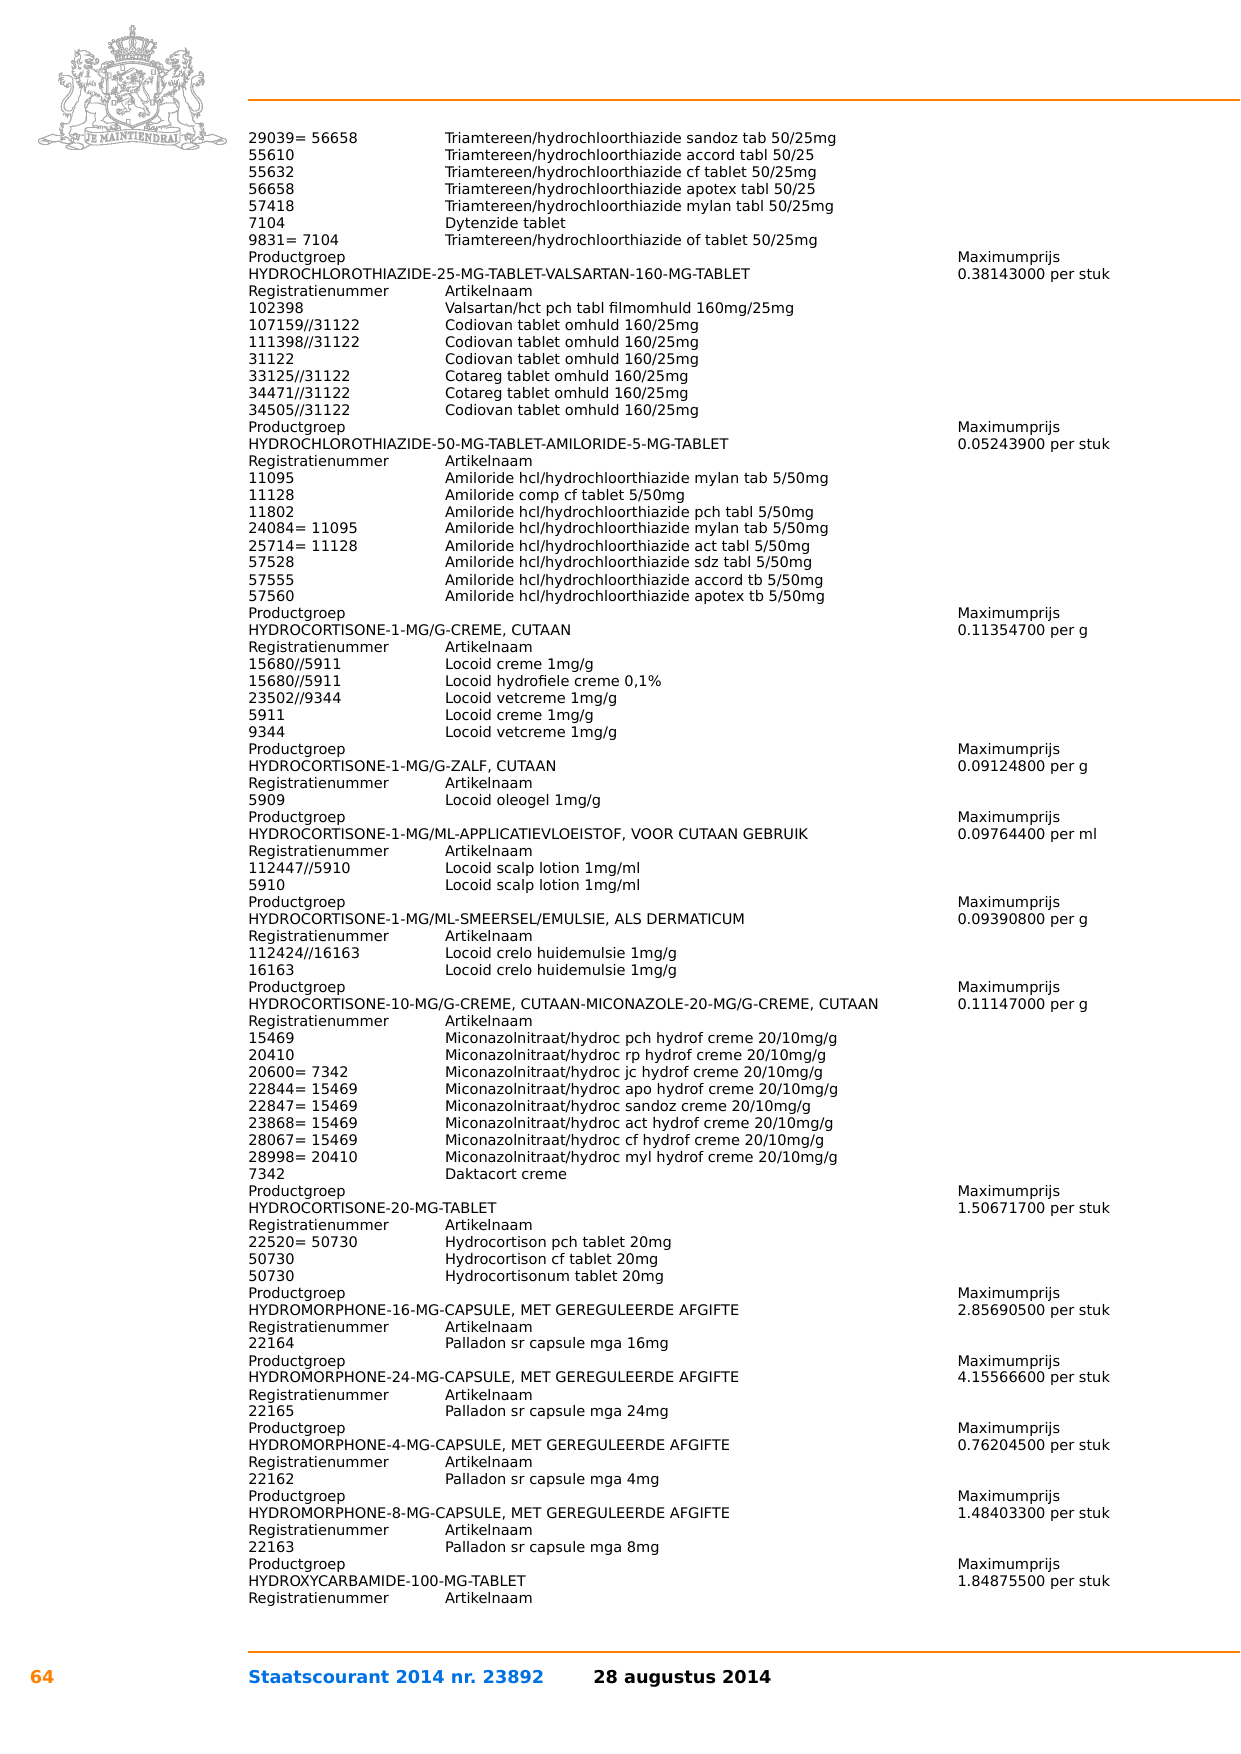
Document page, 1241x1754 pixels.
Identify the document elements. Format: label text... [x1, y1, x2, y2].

table_cell 55610 [248, 147, 439, 164]
table_cell [951, 1590, 1163, 1607]
table_cell 15469 [248, 1030, 439, 1047]
table_cell [951, 300, 1163, 317]
table_cell [951, 656, 1163, 673]
table_cell HYDROCHLOROTHIAZIDE-25-MG-TABLET-VALSARTAN-160-MG-TABLET [248, 266, 951, 283]
table_cell HYDROCORTISONE-10-MG/G-CREME, CUTAAN-MICONAZOLE-20-MG/G-CREME, CUTAAN [248, 996, 951, 1013]
table_cell Maximumprijs [951, 741, 1163, 758]
table_cell HYDROCORTISONE-1-MG/G-ZALF, CUTAAN [248, 758, 951, 775]
table_cell 57418 [248, 198, 439, 215]
table_cell Locoid scalp lotion 1mg/ml [439, 860, 951, 877]
table_cell Productgroep [248, 605, 439, 622]
table_cell Artikelnaam [439, 775, 951, 792]
table_cell [439, 605, 951, 622]
table_cell 31122 [248, 351, 439, 368]
table_cell Miconazolnitraat/hydroc cf hydrof creme 20/10mg/g [439, 1132, 951, 1149]
table_cell Artikelnaam [439, 639, 951, 656]
table_cell [951, 470, 1163, 486]
table_cell HYDROMORPHONE-8-MG-CAPSULE, MET GEREGULEERDE AFGIFTE [248, 1505, 951, 1522]
table_cell [951, 554, 1163, 571]
table_cell [439, 1353, 951, 1369]
table_cell Registratienummer [248, 1590, 439, 1607]
table_cell 7104 [248, 215, 439, 232]
table_cell Amiloride hcl/hydrochloorthiazide act tabl 5/50mg [439, 538, 951, 554]
table_cell 112447//5910 [248, 860, 439, 877]
table_cell Triamtereen/hydrochloorthiazide mylan tabl 50/25mg [439, 198, 951, 215]
table_cell Maximumprijs [951, 249, 1163, 266]
table_cell Productgroep [248, 1488, 439, 1505]
table_cell [951, 792, 1163, 809]
table_cell Artikelnaam [439, 928, 951, 945]
table_cell Productgroep [248, 249, 439, 266]
table_cell [951, 164, 1163, 181]
table_cell Productgroep [248, 1353, 439, 1369]
table_cell 11095 [248, 470, 439, 486]
table_cell 107159//31122 [248, 317, 439, 334]
table_cell [439, 419, 951, 436]
table_cell Maximumprijs [951, 1420, 1163, 1437]
table_cell Hydrocortison pch tablet 20mg [439, 1234, 951, 1251]
table_cell Registratienummer [248, 1454, 439, 1471]
table_cell Registratienummer [248, 639, 439, 656]
table_cell [951, 1403, 1163, 1420]
table_cell [951, 130, 1163, 147]
table_cell Registratienummer [248, 1386, 439, 1403]
table_cell Locoid scalp lotion 1mg/ml [439, 877, 951, 894]
table_cell Maximumprijs [951, 1556, 1163, 1573]
table_cell Registratienummer [248, 775, 439, 792]
table_cell [439, 894, 951, 911]
table_cell 0.76204500 per stuk [951, 1437, 1163, 1454]
table_cell Registratienummer [248, 283, 439, 300]
table_cell Artikelnaam [439, 453, 951, 469]
table_cell [951, 334, 1163, 351]
table_cell [439, 1285, 951, 1301]
table_cell [951, 520, 1163, 537]
table_cell 50730 [248, 1268, 439, 1284]
table_cell Registratienummer [248, 1522, 439, 1539]
table_cell Dytenzide tablet [439, 215, 951, 232]
table_cell [951, 1115, 1163, 1132]
table_cell 0.09124800 per g [951, 758, 1163, 775]
table_cell HYDROCORTISONE-1-MG/ML-SMEERSEL/EMULSIE, ALS DERMATICUM [248, 911, 951, 928]
table_cell [951, 1471, 1163, 1488]
table_cell [951, 1335, 1163, 1352]
table_cell [951, 775, 1163, 792]
table_cell 5911 [248, 707, 439, 724]
table_cell [951, 673, 1163, 690]
table_cell [951, 860, 1163, 877]
table_cell Productgroep [248, 1285, 439, 1301]
table_cell [951, 1234, 1163, 1251]
table_cell 11802 [248, 504, 439, 520]
table_cell 24084= 11095 [248, 520, 439, 537]
table_cell 9831= 7104 [248, 232, 439, 249]
table_cell 0.09764400 per ml [951, 826, 1163, 843]
table_cell Maximumprijs [951, 1488, 1163, 1505]
table_cell Registratienummer [248, 843, 439, 860]
table_cell 57528 [248, 554, 439, 571]
table_cell [951, 1539, 1163, 1556]
table_cell 22163 [248, 1539, 439, 1556]
table_cell [951, 1166, 1163, 1183]
table_cell Maximumprijs [951, 979, 1163, 996]
table_cell Miconazolnitraat/hydroc myl hydrof creme 20/10mg/g [439, 1149, 951, 1166]
table_cell Productgroep [248, 1556, 439, 1573]
table_cell Artikelnaam [439, 1217, 951, 1233]
table_cell [439, 1183, 951, 1199]
table_cell 1.84875500 per stuk [951, 1573, 1163, 1590]
table_cell Codiovan tablet omhuld 160/25mg [439, 402, 951, 418]
table_cell Amiloride hcl/hydrochloorthiazide mylan tab 5/50mg [439, 520, 951, 537]
table_cell Locoid crelo huidemulsie 1mg/g [439, 962, 951, 979]
table_cell Miconazolnitraat/hydroc sandoz creme 20/10mg/g [439, 1098, 951, 1115]
table_cell Locoid vetcreme 1mg/g [439, 724, 951, 741]
table_cell 15680//5911 [248, 673, 439, 690]
table_cell Miconazolnitraat/hydroc act hydrof creme 20/10mg/g [439, 1115, 951, 1132]
table_cell Cotareg tablet omhuld 160/25mg [439, 368, 951, 384]
table_cell 9344 [248, 724, 439, 741]
table_cell HYDROCHLOROTHIAZIDE-50-MG-TABLET-AMILORIDE-5-MG-TABLET [248, 436, 951, 452]
table_cell [951, 707, 1163, 724]
table_cell Artikelnaam [439, 283, 951, 300]
table_cell 22165 [248, 1403, 439, 1420]
table_cell [951, 1030, 1163, 1047]
table_cell Hydrocortison cf tablet 20mg [439, 1251, 951, 1267]
table_cell Daktacort creme [439, 1166, 951, 1183]
table_cell [951, 945, 1163, 962]
table_cell Hydrocortisonum tablet 20mg [439, 1268, 951, 1284]
table_cell HYDROMORPHONE-4-MG-CAPSULE, MET GEREGULEERDE AFGIFTE [248, 1437, 951, 1454]
table_cell Amiloride hcl/hydrochloorthiazide sdz tabl 5/50mg [439, 554, 951, 571]
table_cell 20600= 7342 [248, 1064, 439, 1081]
table_cell Triamtereen/hydrochloorthiazide of tablet 50/25mg [439, 232, 951, 249]
table_cell HYDROXYCARBAMIDE-100-MG-TABLET [248, 1573, 951, 1590]
table_cell Locoid oleogel 1mg/g [439, 792, 951, 809]
table_cell [951, 1251, 1163, 1267]
table_cell 50730 [248, 1251, 439, 1267]
table_cell Triamtereen/hydrochloorthiazide apotex tabl 50/25 [439, 181, 951, 198]
table_cell Artikelnaam [439, 1386, 951, 1403]
table_cell 0.11147000 per g [951, 996, 1163, 1013]
table_cell [951, 538, 1163, 554]
table_cell [951, 571, 1163, 588]
table_cell Palladon sr capsule mga 24mg [439, 1403, 951, 1420]
table_cell Codiovan tablet omhuld 160/25mg [439, 351, 951, 368]
table_cell 2.85690500 per stuk [951, 1301, 1163, 1318]
table_cell 25714= 11128 [248, 538, 439, 554]
table_cell [951, 1386, 1163, 1403]
table_cell [439, 741, 951, 758]
picture [38, 25, 227, 150]
table_cell [439, 1420, 951, 1437]
table_cell [951, 1064, 1163, 1081]
table_cell 111398//31122 [248, 334, 439, 351]
table_cell Artikelnaam [439, 843, 951, 860]
table_cell [951, 724, 1163, 741]
table_cell 57555 [248, 571, 439, 588]
table_cell [951, 1522, 1163, 1539]
table_cell HYDROCORTISONE-20-MG-TABLET [248, 1200, 951, 1217]
table_cell [951, 351, 1163, 368]
table_cell [951, 690, 1163, 707]
table_cell 22844= 15469 [248, 1081, 439, 1098]
table_cell 29039= 56658 [248, 130, 439, 147]
table_cell [951, 1454, 1163, 1471]
table_cell Registratienummer [248, 1217, 439, 1233]
table_cell 33125//31122 [248, 368, 439, 384]
table_cell 22847= 15469 [248, 1098, 439, 1115]
table_cell [951, 198, 1163, 215]
table_cell [951, 1132, 1163, 1149]
table_cell 0.11354700 per g [951, 622, 1163, 639]
table_cell Registratienummer [248, 453, 439, 469]
table_cell HYDROCORTISONE-1-MG/ML-APPLICATIEVLOEISTOF, VOOR CUTAAN GEBRUIK [248, 826, 951, 843]
table_cell 112424//16163 [248, 945, 439, 962]
table_cell [951, 1319, 1163, 1335]
table_cell HYDROCORTISONE-1-MG/G-CREME, CUTAAN [248, 622, 951, 639]
table_cell Palladon sr capsule mga 8mg [439, 1539, 951, 1556]
table_cell Locoid crelo huidemulsie 1mg/g [439, 945, 951, 962]
table_cell Maximumprijs [951, 894, 1163, 911]
table_cell [439, 1556, 951, 1573]
table_cell 28998= 20410 [248, 1149, 439, 1166]
table_cell Productgroep [248, 1420, 439, 1437]
table_cell [951, 877, 1163, 894]
table_cell 22520= 50730 [248, 1234, 439, 1251]
table_cell Amiloride hcl/hydrochloorthiazide accord tb 5/50mg [439, 571, 951, 588]
table_cell [951, 639, 1163, 656]
table_cell Amiloride comp cf tablet 5/50mg [439, 486, 951, 503]
table_cell Triamtereen/hydrochloorthiazide accord tabl 50/25 [439, 147, 951, 164]
table_cell Palladon sr capsule mga 4mg [439, 1471, 951, 1488]
table_cell [951, 147, 1163, 164]
table_cell 34471//31122 [248, 385, 439, 402]
table_cell [951, 1013, 1163, 1030]
table_cell Locoid vetcreme 1mg/g [439, 690, 951, 707]
table_cell Valsartan/hct pch tabl filmomhuld 160mg/25mg [439, 300, 951, 317]
table_cell Productgroep [248, 1183, 439, 1199]
table_cell Miconazolnitraat/hydroc rp hydrof creme 20/10mg/g [439, 1047, 951, 1064]
table_cell 23868= 15469 [248, 1115, 439, 1132]
table_cell [951, 215, 1163, 232]
table_cell [951, 1098, 1163, 1115]
table_cell [439, 979, 951, 996]
table_cell Maximumprijs [951, 419, 1163, 436]
table_cell 102398 [248, 300, 439, 317]
table_cell Miconazolnitraat/hydroc jc hydrof creme 20/10mg/g [439, 1064, 951, 1081]
table_cell Codiovan tablet omhuld 160/25mg [439, 317, 951, 334]
table_cell 5909 [248, 792, 439, 809]
table_cell Maximumprijs [951, 605, 1163, 622]
table_cell Registratienummer [248, 1319, 439, 1335]
table_cell 1.48403300 per stuk [951, 1505, 1163, 1522]
table_cell Amiloride hcl/hydrochloorthiazide mylan tab 5/50mg [439, 470, 951, 486]
table_cell Maximumprijs [951, 1285, 1163, 1301]
table_cell 20410 [248, 1047, 439, 1064]
table_cell [951, 962, 1163, 979]
table_cell 57560 [248, 588, 439, 605]
table_cell Productgroep [248, 809, 439, 826]
table_cell 23502//9344 [248, 690, 439, 707]
table_cell Locoid creme 1mg/g [439, 707, 951, 724]
table_cell [439, 1488, 951, 1505]
table_cell [951, 453, 1163, 469]
table_cell Palladon sr capsule mga 16mg [439, 1335, 951, 1352]
table_cell [951, 843, 1163, 860]
table_cell [951, 283, 1163, 300]
table_cell Registratienummer [248, 1013, 439, 1030]
table_cell [951, 588, 1163, 605]
table_cell [951, 1047, 1163, 1064]
table_cell Cotareg tablet omhuld 160/25mg [439, 385, 951, 402]
table_cell [951, 317, 1163, 334]
table_cell Maximumprijs [951, 1183, 1163, 1199]
table_cell Maximumprijs [951, 1353, 1163, 1369]
table_cell HYDROMORPHONE-24-MG-CAPSULE, MET GEREGULEERDE AFGIFTE [248, 1369, 951, 1386]
table_cell 34505//31122 [248, 402, 439, 418]
table_cell Codiovan tablet omhuld 160/25mg [439, 334, 951, 351]
table_cell 15680//5911 [248, 656, 439, 673]
table_cell 5910 [248, 877, 439, 894]
table_cell Miconazolnitraat/hydroc pch hydrof creme 20/10mg/g [439, 1030, 951, 1047]
table_cell Amiloride hcl/hydrochloorthiazide apotex tb 5/50mg [439, 588, 951, 605]
table_cell Artikelnaam [439, 1590, 951, 1607]
table_cell 0.09390800 per g [951, 911, 1163, 928]
table_cell 56658 [248, 181, 439, 198]
table_cell Amiloride hcl/hydrochloorthiazide pch tabl 5/50mg [439, 504, 951, 520]
table_cell [951, 181, 1163, 198]
table_cell HYDROMORPHONE-16-MG-CAPSULE, MET GEREGULEERDE AFGIFTE [248, 1301, 951, 1318]
table_cell Productgroep [248, 894, 439, 911]
table_cell Maximumprijs [951, 809, 1163, 826]
table_cell 4.15566600 per stuk [951, 1369, 1163, 1386]
table_cell Locoid creme 1mg/g [439, 656, 951, 673]
table_cell [951, 232, 1163, 249]
table_cell Miconazolnitraat/hydroc apo hydrof creme 20/10mg/g [439, 1081, 951, 1098]
table_cell 22164 [248, 1335, 439, 1352]
table_cell Productgroep [248, 979, 439, 996]
table_cell [951, 368, 1163, 384]
table_cell [951, 928, 1163, 945]
table_cell Productgroep [248, 419, 439, 436]
table_cell Productgroep [248, 741, 439, 758]
table_cell Triamtereen/hydrochloorthiazide cf tablet 50/25mg [439, 164, 951, 181]
table_cell Artikelnaam [439, 1522, 951, 1539]
table_cell 22162 [248, 1471, 439, 1488]
table_cell Triamtereen/hydrochloorthiazide sandoz tab 50/25mg [439, 130, 951, 147]
table_cell [951, 385, 1163, 402]
table_cell [951, 402, 1163, 418]
table_cell 16163 [248, 962, 439, 979]
table_cell 7342 [248, 1166, 439, 1183]
table_cell 55632 [248, 164, 439, 181]
table_cell 0.05243900 per stuk [951, 436, 1163, 452]
table_cell 11128 [248, 486, 439, 503]
table_cell [951, 1081, 1163, 1098]
table_cell Artikelnaam [439, 1319, 951, 1335]
table_cell 1.50671700 per stuk [951, 1200, 1163, 1217]
table_cell [439, 249, 951, 266]
table_cell [951, 504, 1163, 520]
table_cell [951, 1268, 1163, 1284]
table_cell Locoid hydrofiele creme 0,1% [439, 673, 951, 690]
table_cell Registratienummer [248, 928, 439, 945]
table_cell [951, 1149, 1163, 1166]
table_cell [951, 486, 1163, 503]
table_cell 0.38143000 per stuk [951, 266, 1163, 283]
table_cell Artikelnaam [439, 1454, 951, 1471]
table_cell Artikelnaam [439, 1013, 951, 1030]
table_cell [439, 809, 951, 826]
table_cell 28067= 15469 [248, 1132, 439, 1149]
table_cell [951, 1217, 1163, 1233]
